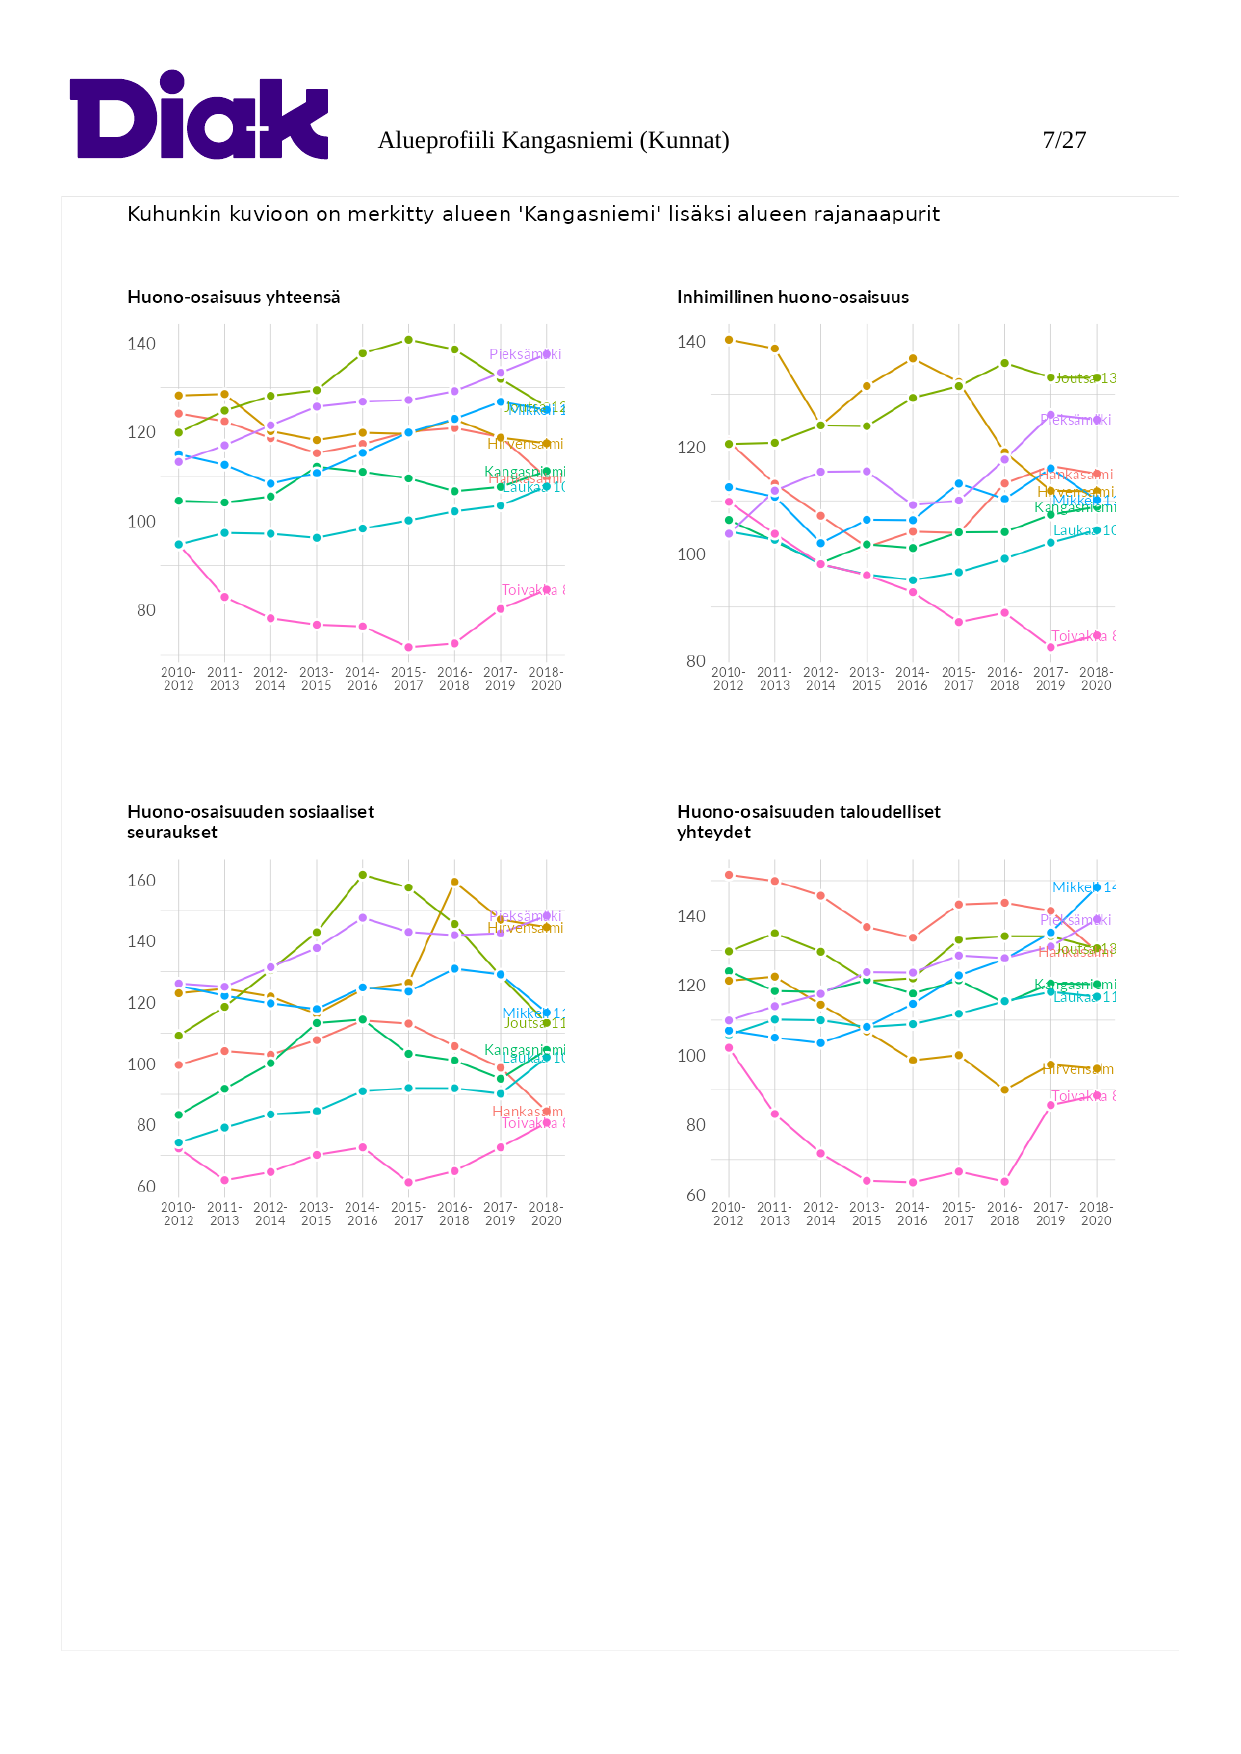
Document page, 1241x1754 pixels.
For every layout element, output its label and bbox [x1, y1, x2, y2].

picture [61, 196, 1179, 1651]
